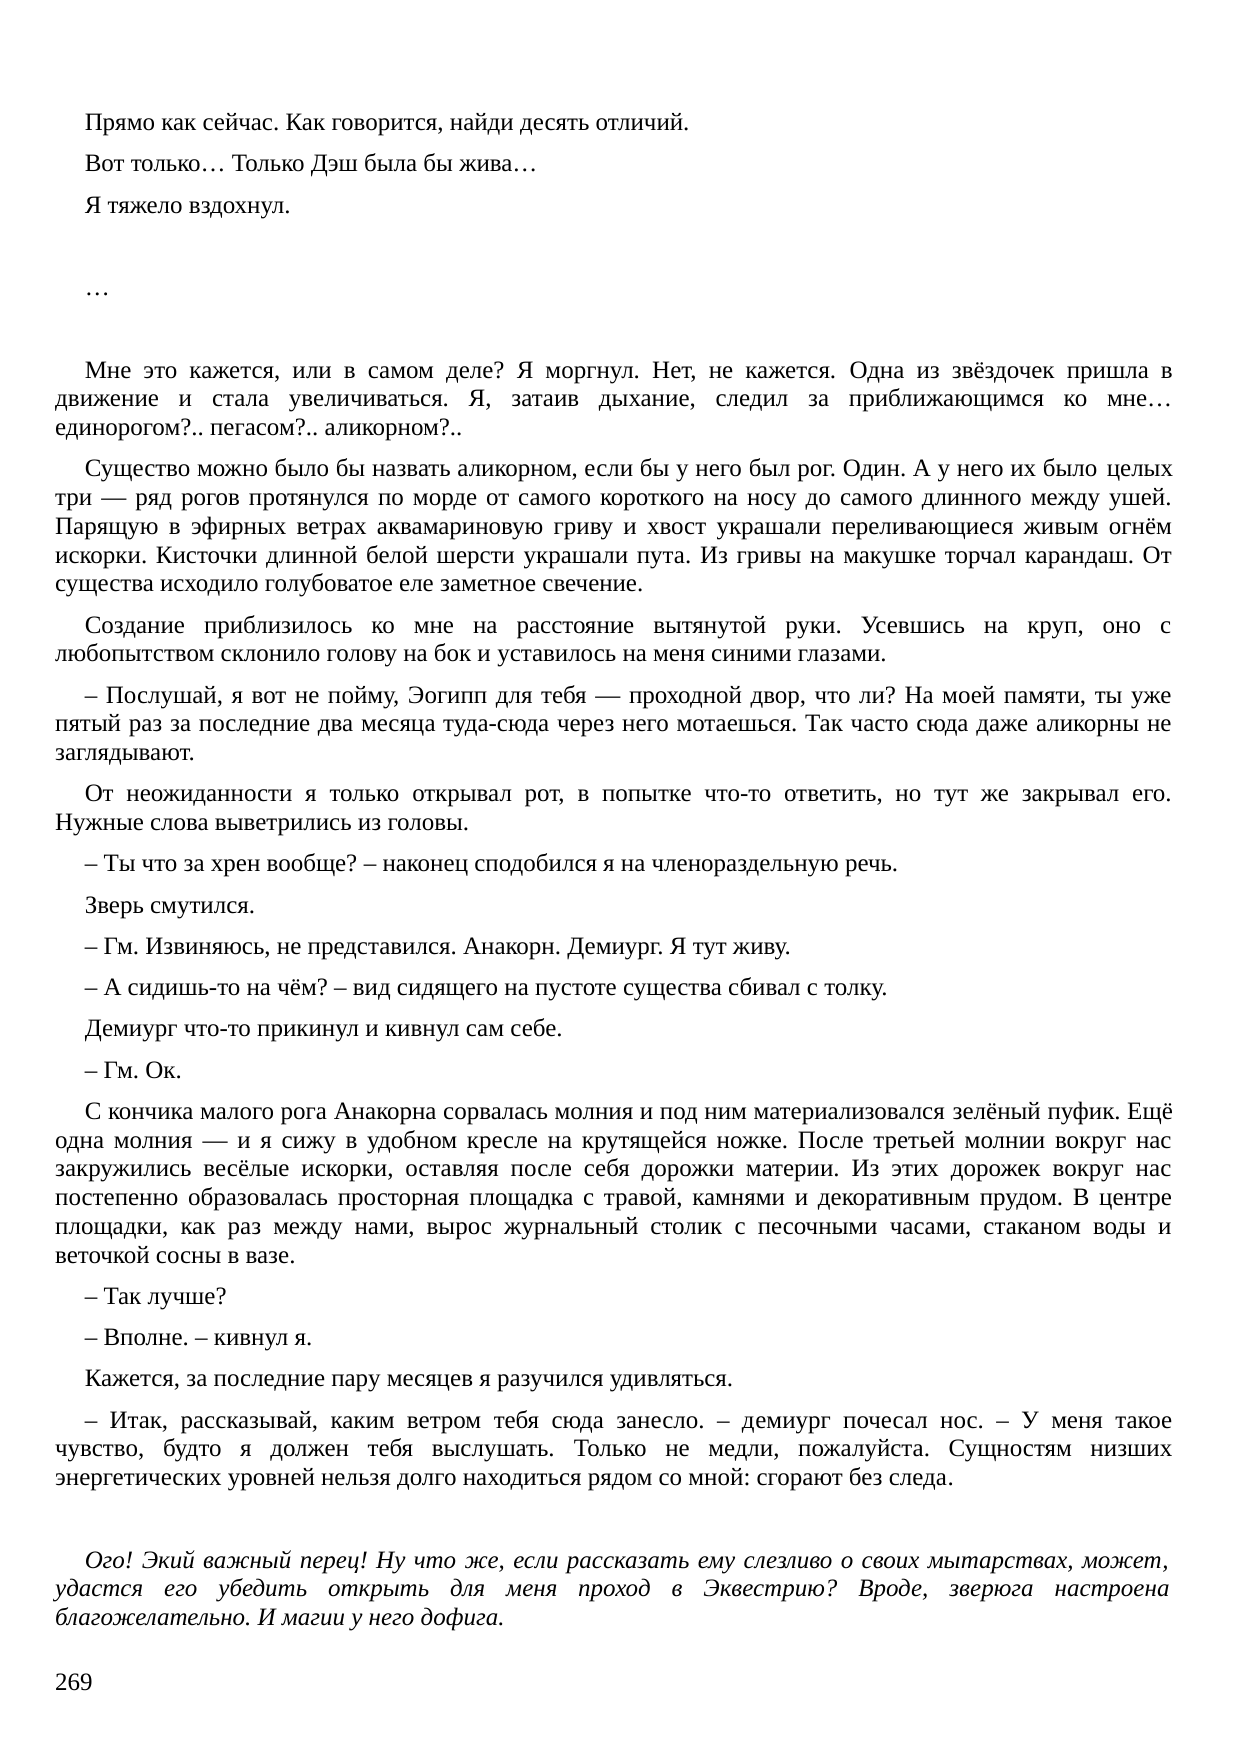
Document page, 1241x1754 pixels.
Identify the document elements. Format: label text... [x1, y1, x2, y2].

text С кончика малого рога Анакорна сорвалась молния и под ним материализовался зелёный пуфик. Ещё одна молния — и я сижу в удобном кресле на крутящейся ножке. После третьей молнии вокруг нас закружились весёлые искорки, оставляя после себя дорожки материи. Из этих дорожек вокруг нас постепенно образовалась просторная площадка с травой, камнями и декоративным прудом. В центре площадки, как раз между нами, вырос журнальный столик с песочными часами, стаканом воды и веточкой сосны в вазе. [55, 1096, 1173, 1268]
text Вот только… Только Дэш была бы жива… [55, 148, 1173, 177]
text От неожиданности я только открывал рот, в попытке что-то ответить, но тут же закрывал его. Нужные слова выветрились из головы. [55, 778, 1173, 836]
text – Ты что за хрен вообще? – наконец сподобился я на членораздельную речь. [55, 848, 1173, 877]
text Зверь смутился. [55, 890, 1173, 918]
text Мне это кажется, или в самом деле? Я моргнул. Нет, не кажется. Одна из звёздочек пришла в движение и стала увеличиваться. Я, затаив дыхание, следил за приближающимся ко мне… единорогом?.. пегасом?.. аликорном?.. [55, 355, 1173, 441]
text – Гм. Ок. [55, 1055, 1173, 1083]
text Прямо как сейчас. Как говорится, найди десять отличий. [55, 107, 1173, 136]
text – Вполне. – кивнул я. [55, 1322, 1173, 1351]
text Создание приблизилось ко мне на расстояние вытянутой руки. Усевшись на круп, оно с любопытством склонило голову на бок и уставилось на меня синими глазами. [55, 610, 1173, 667]
text – Послушай, я вот не пойму, Эогипп для тебя — проходной двор, что ли? На моей памяти, ты уже пятый раз за последние два месяца туда-сюда через него мотаешься. Так часто сюда даже аликорны не заглядывают. [55, 680, 1173, 766]
text Демиург что-то прикинул и кивнул сам себе. [55, 1013, 1173, 1042]
text Кажется, за последние пару месяцев я разучился удивляться. [55, 1363, 1173, 1392]
text … [55, 272, 1173, 301]
text – А сидишь-то на чём? – вид сидящего на пустоте существа сбивал с толку. [55, 972, 1173, 1001]
text Ого! Экий важный перец! Ну что же, если рассказать ему слезливо о своих мытарствах, может, удастся его убедить открыть для меня проход в Эквестрию? Вроде, зверюга настроена благожелательно. И магии у него дофига. [55, 1545, 1173, 1631]
text – Так лучше? [55, 1281, 1173, 1310]
text Существо можно было бы назвать аликорном, если бы у него был рог. Один. А у него их было целых три — ряд рогов протянулся по морде от самого короткого на носу до самого длинного между ушей. Парящую в эфирных ветрах аквамариновую гриву и хвост украшали переливающиеся живым огнём искорки. Кисточки длинной белой шерсти украшали пута. Из гривы на макушке торчал карандаш. От существа исходило голубоватое еле заметное свечение. [55, 453, 1173, 597]
text – Гм. Извиняюсь, не представился. Анакорн. Демиург. Я тут живу. [55, 931, 1173, 960]
text – Итак, рассказывай, каким ветром тебя сюда занесло. – демиург почесал нос. – У меня такое чувство, будто я должен тебя выслушать. Только не медли, пожалуйста. Сущностям низших энергетических уровней нельзя долго находиться рядом со мной: сгорают без следа. [55, 1405, 1173, 1491]
text Я тяжело вздохнул. [55, 190, 1173, 218]
